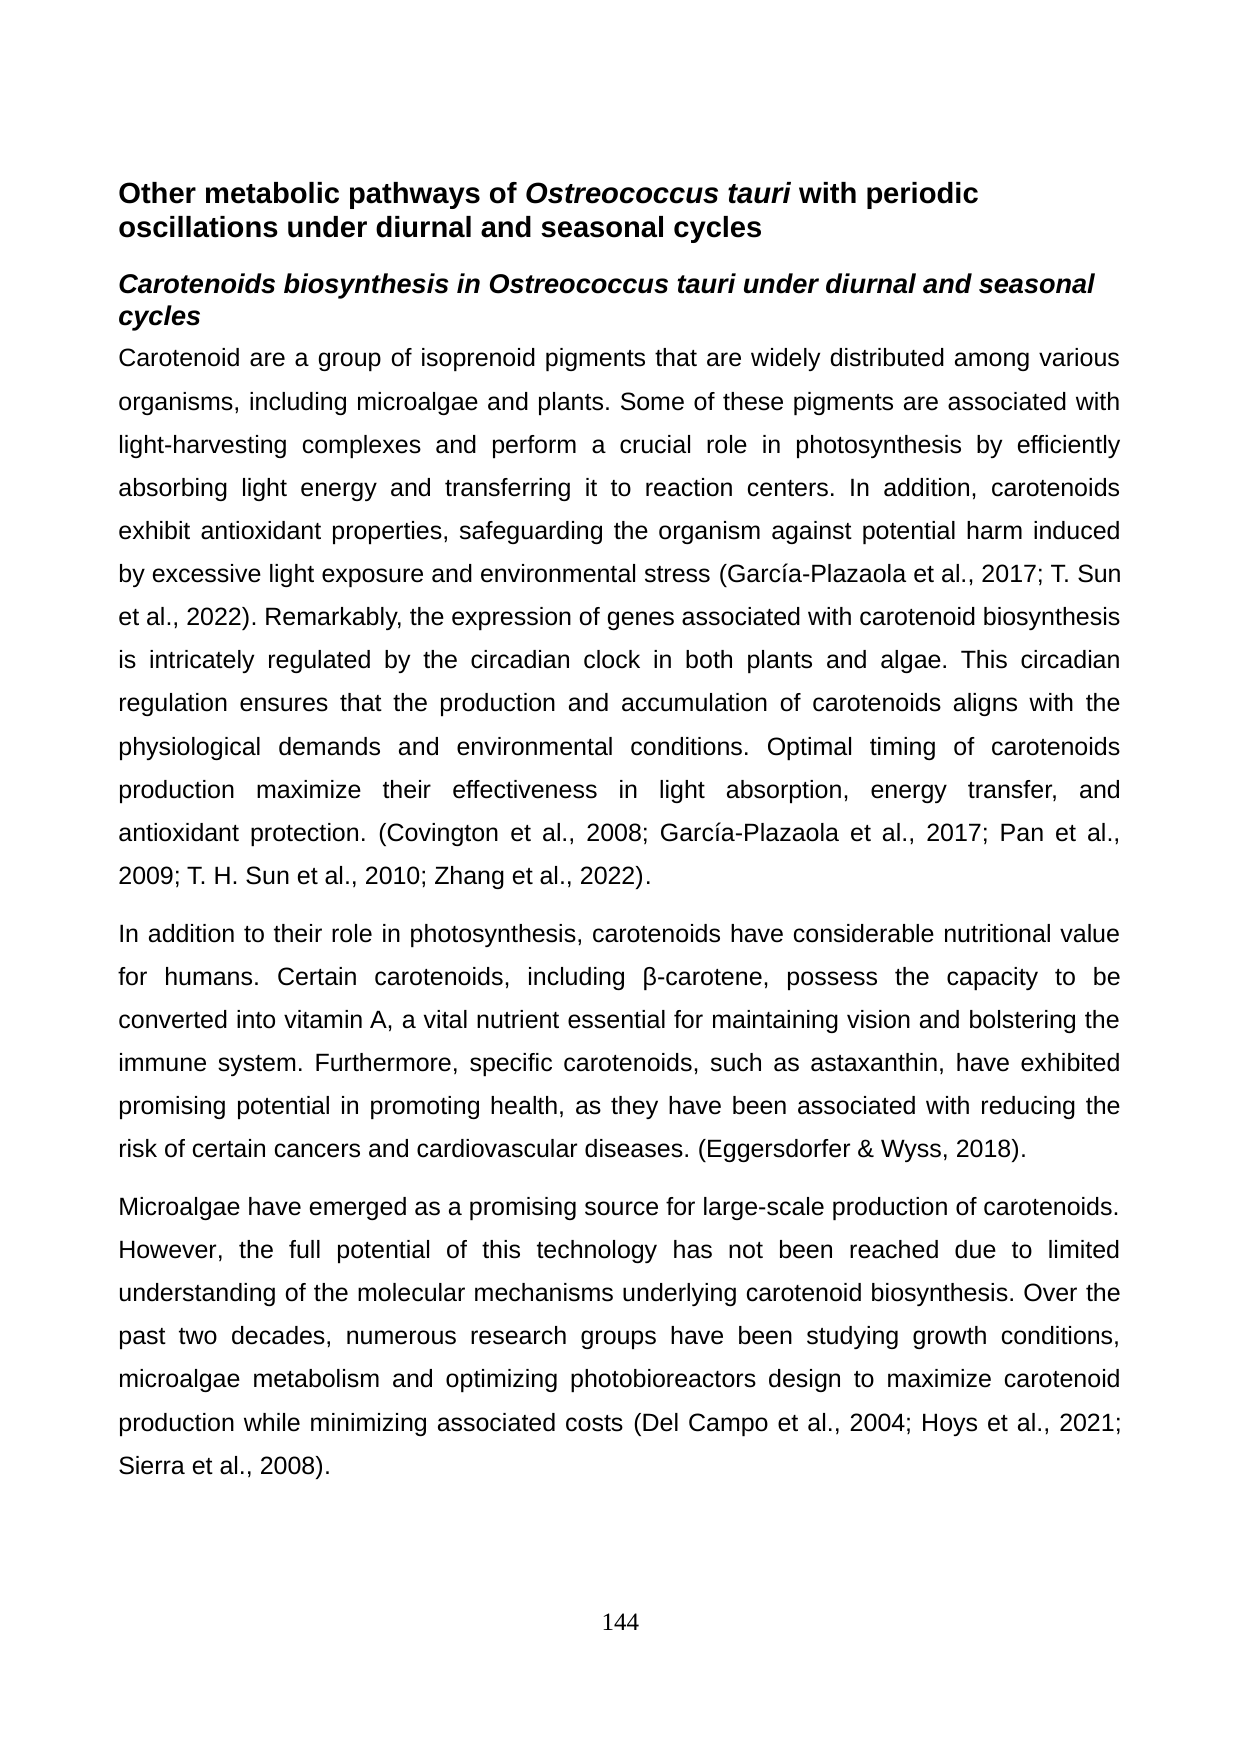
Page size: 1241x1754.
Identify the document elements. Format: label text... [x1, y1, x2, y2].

text In addition to their role in photosynthesis, carotenoids have considerable nutritional value for humans. Certain carotenoids, including β-carotene, possess the capacity to be converted into vitamin A, a vital nutrient essential for maintaining vision and bolstering the immune system. Furthermore, specific carotenoids, such as astaxanthin, have exhibited promising potential in promoting health, as they have been associated with reducing the risk of certain cancers and cardiovascular diseases. (Eggersdorfer & Wyss, 2018)⁠. [118, 919, 1122, 1163]
subtitle Carotenoids biosynthesis in Ostreococcus tauri under diurnal and seasonal cycles [118, 268, 1122, 331]
text Microalgae have emerged as a promising source for large-scale production of carotenoids. However, the full potential of this technology has not been reached due to limited understanding of the molecular mechanisms underlying carotenoid biosynthesis. Over the past two decades, numerous research groups have been studying growth conditions, microalgae metabolism and optimizing photobioreactors design to maximize carotenoid production while minimizing associated costs (Del Campo et al., 2004; Hoys et al., 2021; Sierra et al., 2008)⁠. [118, 1192, 1122, 1479]
text Carotenoid are a group of isoprenoid pigments that are widely distributed among various organisms, including microalgae and plants. Some of these pigments are associated with light-harvesting complexes and perform a crucial role in photosynthesis by efficiently absorbing light energy and transferring it to reaction centers. In addition, carotenoids exhibit antioxidant properties, safeguarding the organism against potential harm induced by excessive light exposure and environmental stress (García-Plazaola et al., 2017; T. Sun et al., 2022)⁠. Remarkably, the expression of genes associated with carotenoid biosynthesis is intricately regulated by the circadian clock in both plants and algae. This circadian regulation ensures that the production and accumulation of carotenoids aligns with the physiological demands and environmental conditions. Optimal timing of carotenoids production maximize their effectiveness in light absorption, energy transfer, and antioxidant protection. (Covington et al., 2008; García-Plazaola et al., 2017; Pan et al., 2009; T. H. Sun et al., 2010; Zhang et al., 2022)⁠. [118, 343, 1122, 890]
subtitle Other metabolic pathways of Ostreococcus tauri with periodic oscillations under diurnal and seasonal cycles [118, 176, 1122, 243]
